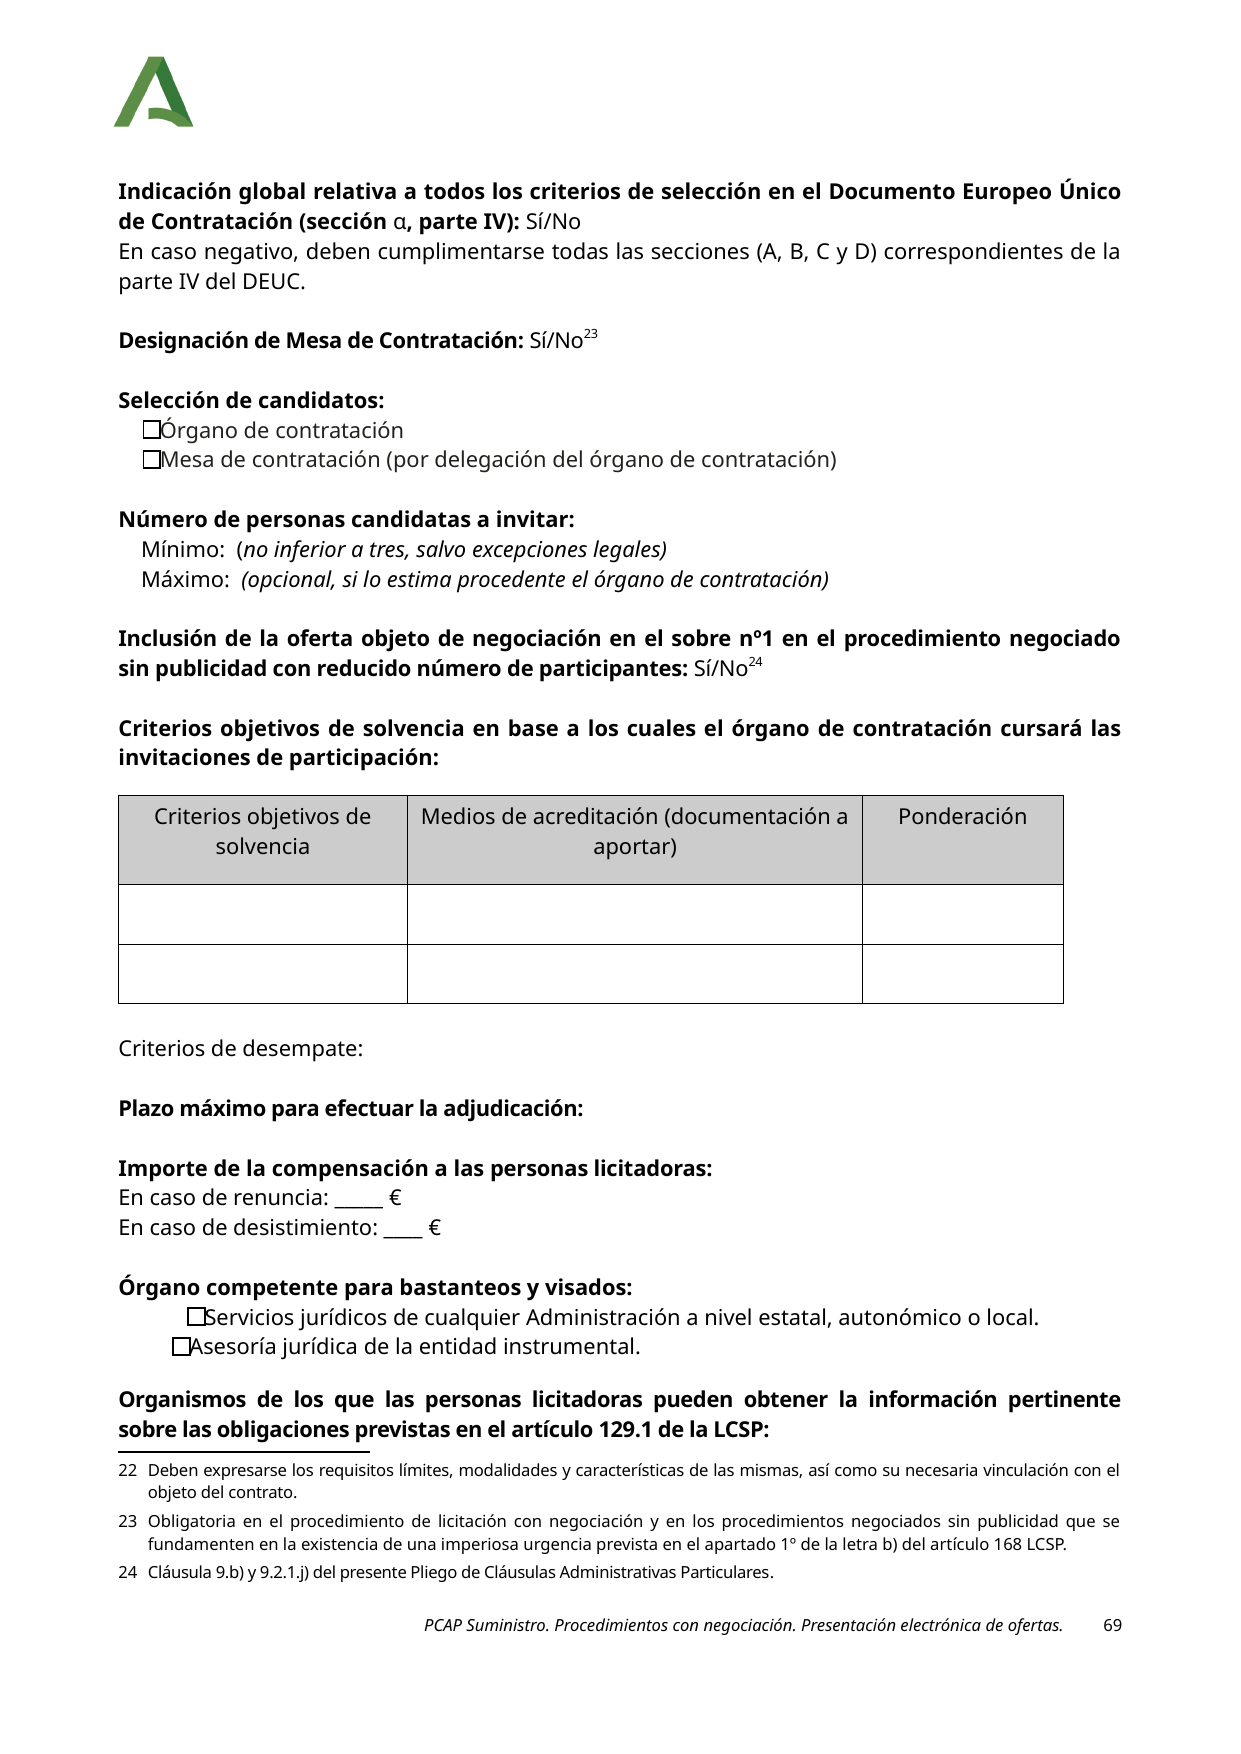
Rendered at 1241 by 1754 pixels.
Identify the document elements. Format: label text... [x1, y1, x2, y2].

text Criterios de desempate: [118, 1033, 1122, 1063]
text Inclusión de la oferta objeto de negociación en el sobre nº1 en el procedimiento negociado sin publicidad con reducido número de participantes: Sí/No [118, 623, 1122, 683]
text Selección de candidatos: [118, 385, 1122, 415]
table_header Criterios objetivos de solvencia [119, 796, 407, 884]
text Obligatoria en el procedimiento de licitación con negociación y en los procedimientos negociados sin publicidad que se fundamenten en la existencia de una imperiosa urgencia prevista en el apartado 1º de la letra b) del artículo 168 LCSP. [118, 1509, 1122, 1555]
text Mínimo: (no inferior a tres, salvo excepciones legales) [118, 534, 1116, 564]
table_cell [863, 945, 1063, 1003]
text En caso negativo, deben cumplimentarse todas las secciones (A, B, C y D) correspondientes de la parte IV del DEUC. [118, 236, 1122, 296]
text Cláusula 9.b) y 9.2.1.j) del presente Pliego de Cláusulas Administrativas Particulares. [118, 1561, 1122, 1584]
table_cell [408, 885, 862, 944]
text Asesoría jurídica de la entidad instrumental. [171, 1331, 1122, 1361]
text Órgano de contratación [142, 415, 1122, 444]
text Organismos de los que las personas licitadoras pueden obtener la información pertinente sobre las obligaciones previstas en el artículo 129.1 de la LCSP: [118, 1384, 1122, 1443]
table_cell [119, 945, 407, 1003]
text Órgano competente para bastanteos y visados: [118, 1272, 1122, 1302]
text Servicios jurídicos de cualquier Administración a nivel estatal, autonómico o local. [118, 1302, 1122, 1331]
text Mesa de contratación (por delegación del órgano de contratación) [142, 444, 1122, 474]
table_cell [119, 885, 407, 944]
text Importe de la compensación a las personas licitadoras: [118, 1153, 1122, 1182]
text Designación de Mesa de Contratación: Sí/No [118, 325, 1122, 355]
table_header Medios de acreditación (documentación a aportar) [408, 796, 862, 884]
text Indicación global relativa a todos los criterios de selección en el Documento Europeo Único de Contratación (sección α, parte IV): Sí/No [118, 176, 1122, 236]
picture [109, 52, 198, 131]
text En caso de desistimiento: ____ € [118, 1212, 1122, 1242]
text Deben expresarse los requisitos límites, modalidades y características de las mismas, así como su necesaria vinculación con el objeto del contrato. [118, 1458, 1122, 1504]
text Máximo: (opcional, si lo estima procedente el órgano de contratación) [118, 564, 1116, 593]
text Plazo máximo para efectuar la adjudicación: [118, 1093, 1122, 1123]
table_header Ponderación [863, 796, 1063, 884]
text Criterios objetivos de solvencia en base a los cuales el órgano de contratación cursará las invitaciones de participación: [118, 713, 1122, 772]
table_cell [408, 945, 862, 1003]
table_cell [863, 885, 1063, 944]
text En caso de renuncia: _____ € [118, 1182, 1122, 1212]
text Número de personas candidatas a invitar: [118, 504, 1122, 534]
